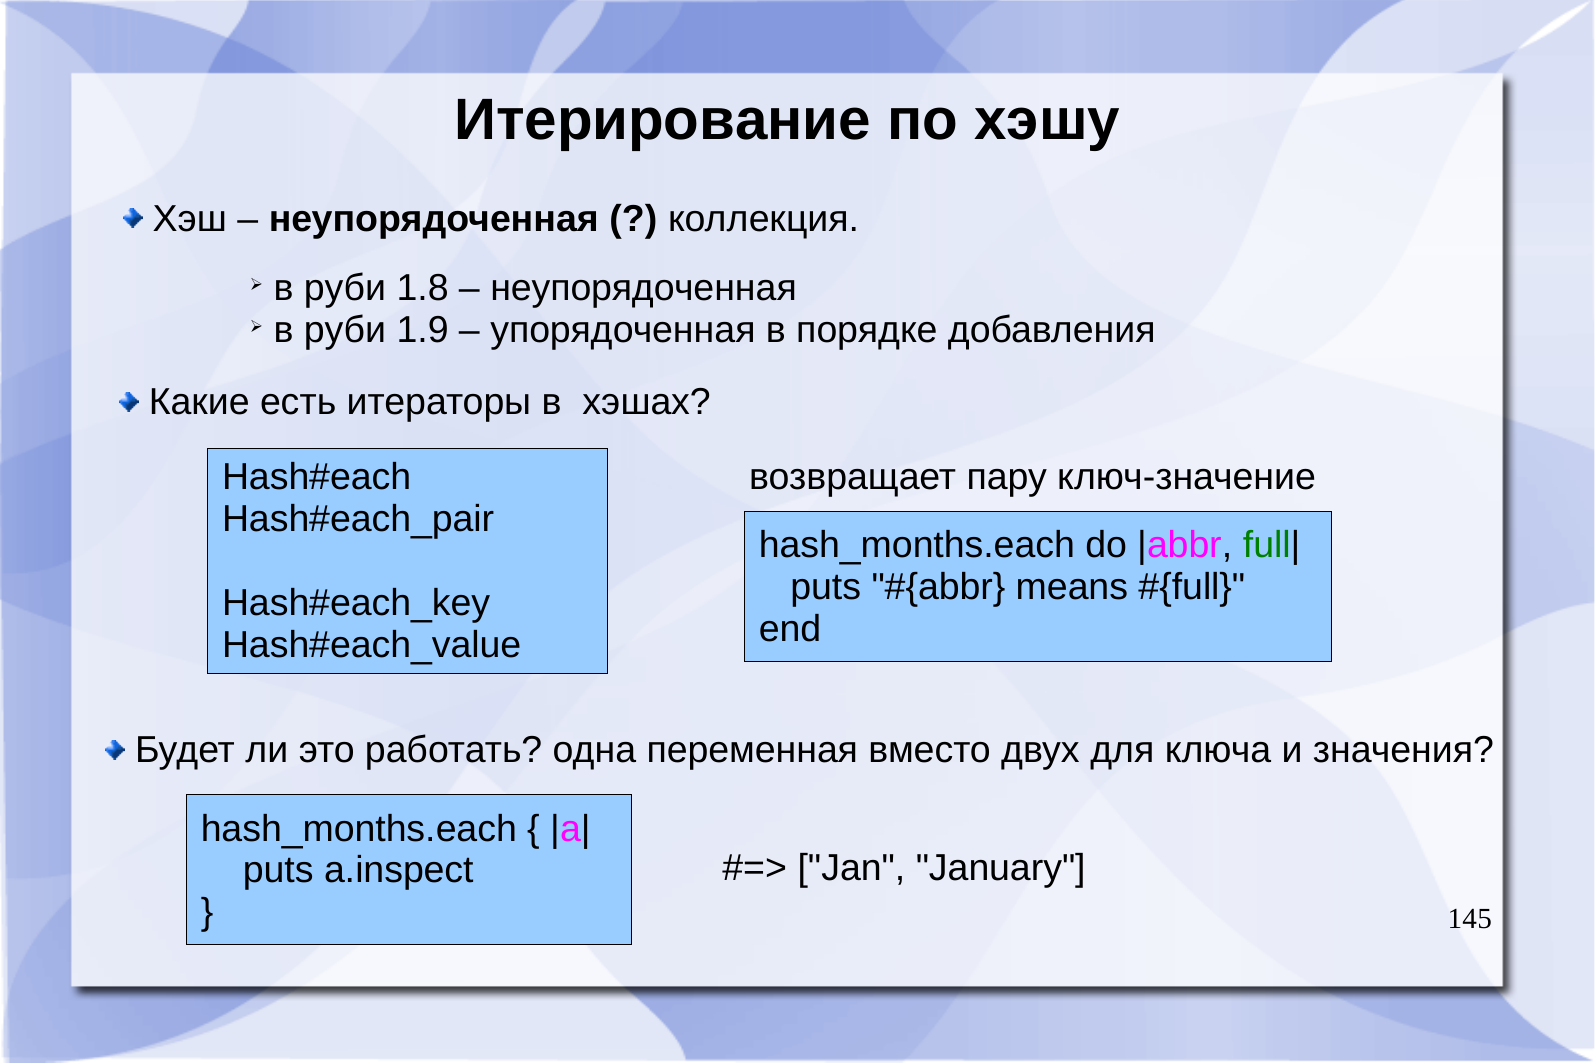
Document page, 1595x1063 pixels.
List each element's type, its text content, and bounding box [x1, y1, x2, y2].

text_box возвращает пару ключ-значение [734, 448, 1332, 506]
text_box Какие есть итераторы в хэшах? [104, 373, 727, 431]
text_box hash_months.each { |a| puts a.inspect } [186, 794, 632, 945]
text_box в руби 1.8 – неупорядоченная в руби 1.9 – упорядоченная в порядке добавления [235, 258, 1172, 358]
text_box Будет ли это работать? одна переменная вместо двух для ключа и значения? [90, 721, 1522, 779]
text_box hash_months.each do |abbr, full| puts "#{abbr} means #{full}" end [744, 511, 1332, 662]
text_box Hash#each Hash#each_pair Hash#each_key Hash#each_value [207, 448, 608, 674]
text_box #=> ["Jan", "January"] [707, 839, 1101, 900]
text_box Хэш – неупорядоченная (?) коллекция. [108, 189, 875, 247]
title Итерирование по хэшу [75, 75, 1501, 164]
picture [0, 0, 1595, 1063]
